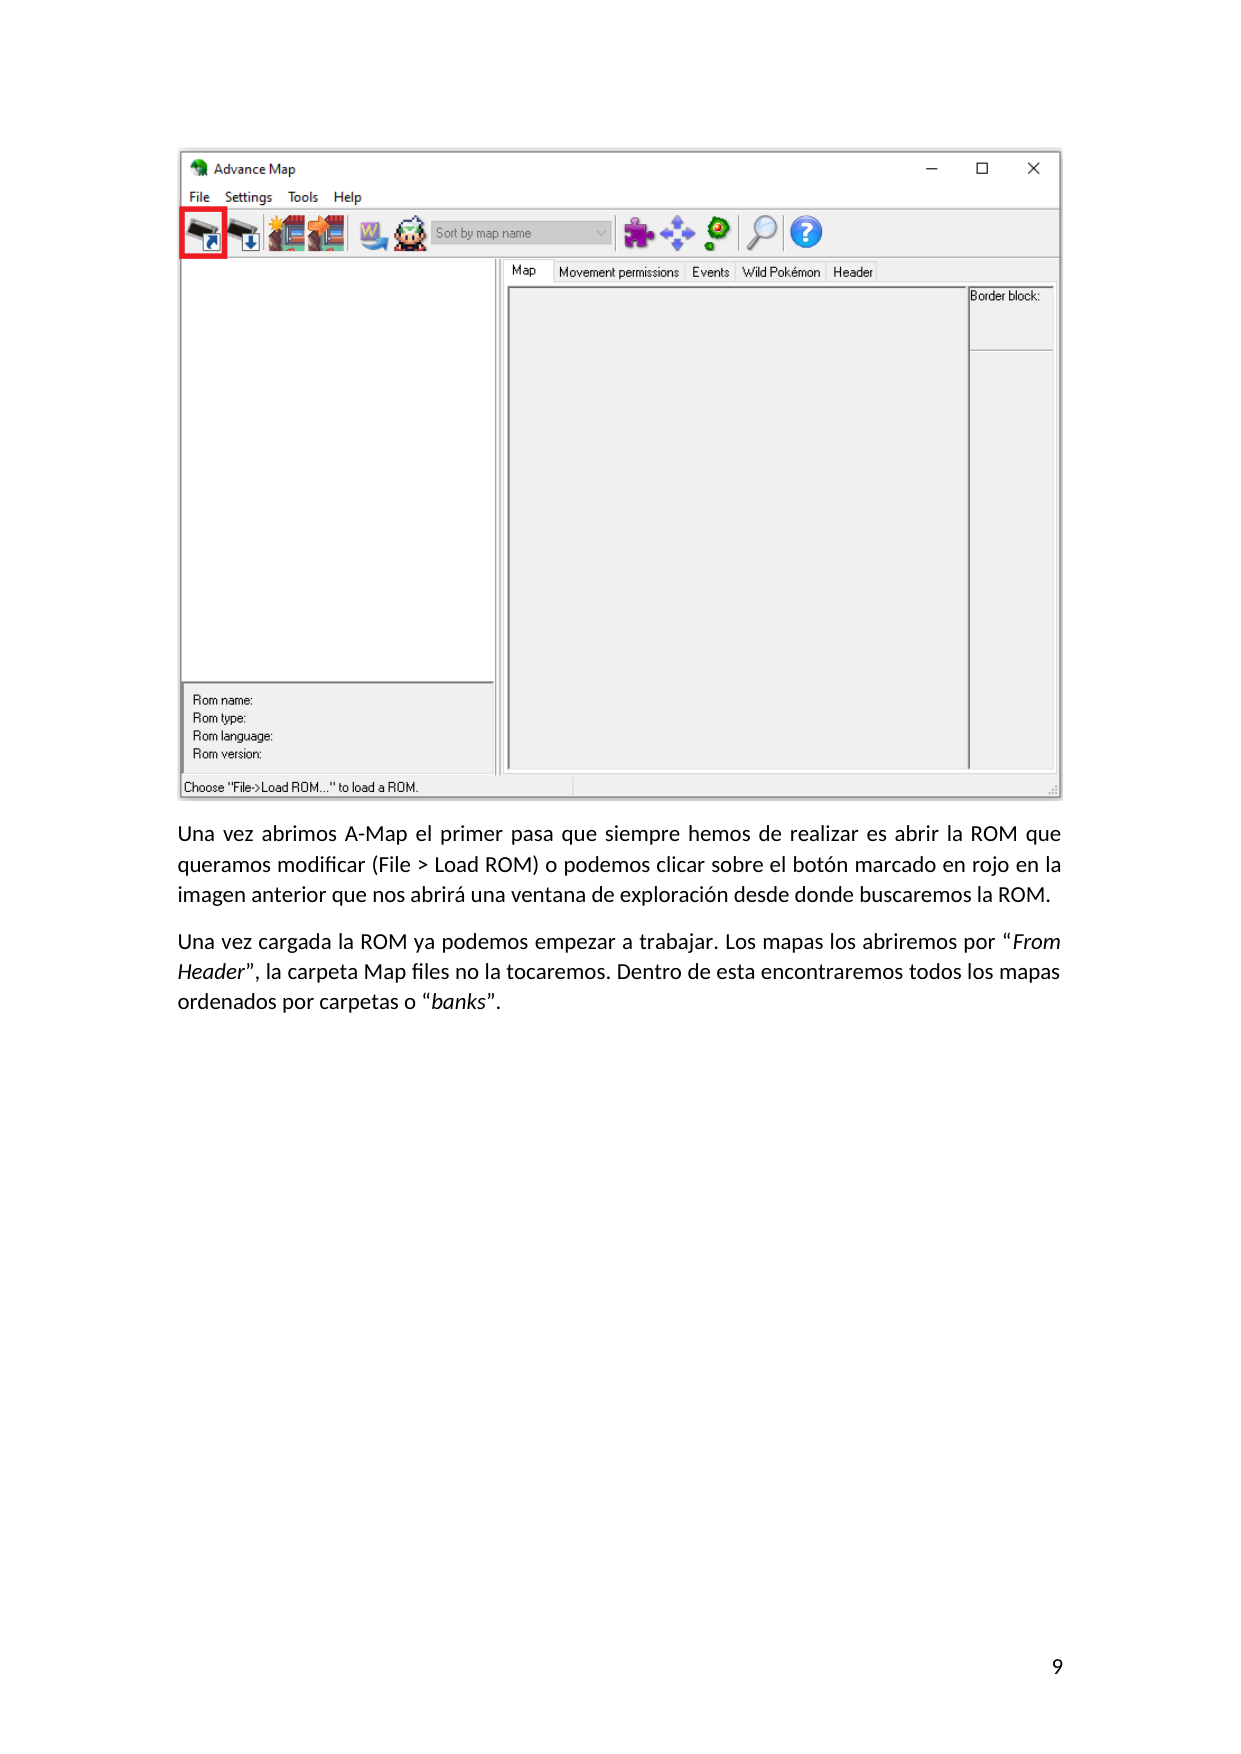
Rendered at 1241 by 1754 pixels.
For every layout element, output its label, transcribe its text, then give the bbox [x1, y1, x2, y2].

picture [177, 147, 1063, 801]
text Una vez cargada la ROM ya podemos empezar a trabajar. Los mapas los abriremos por “From Header”, la carpeta Map files no la tocaremos. Dentro de esta encontraremos todos los mapas ordenados por carpetas o “banks”. [177, 927, 1063, 1015]
text Una vez abrimos A-Map el primer pasa que siempre hemos de realizar es abrir la ROM que queramos modificar (File > Load ROM) o podemos clicar sobre el botón marcado en rojo en la imagen anterior que nos abrirá una ventana de exploración desde donde buscaremos la ROM. [177, 819, 1063, 908]
